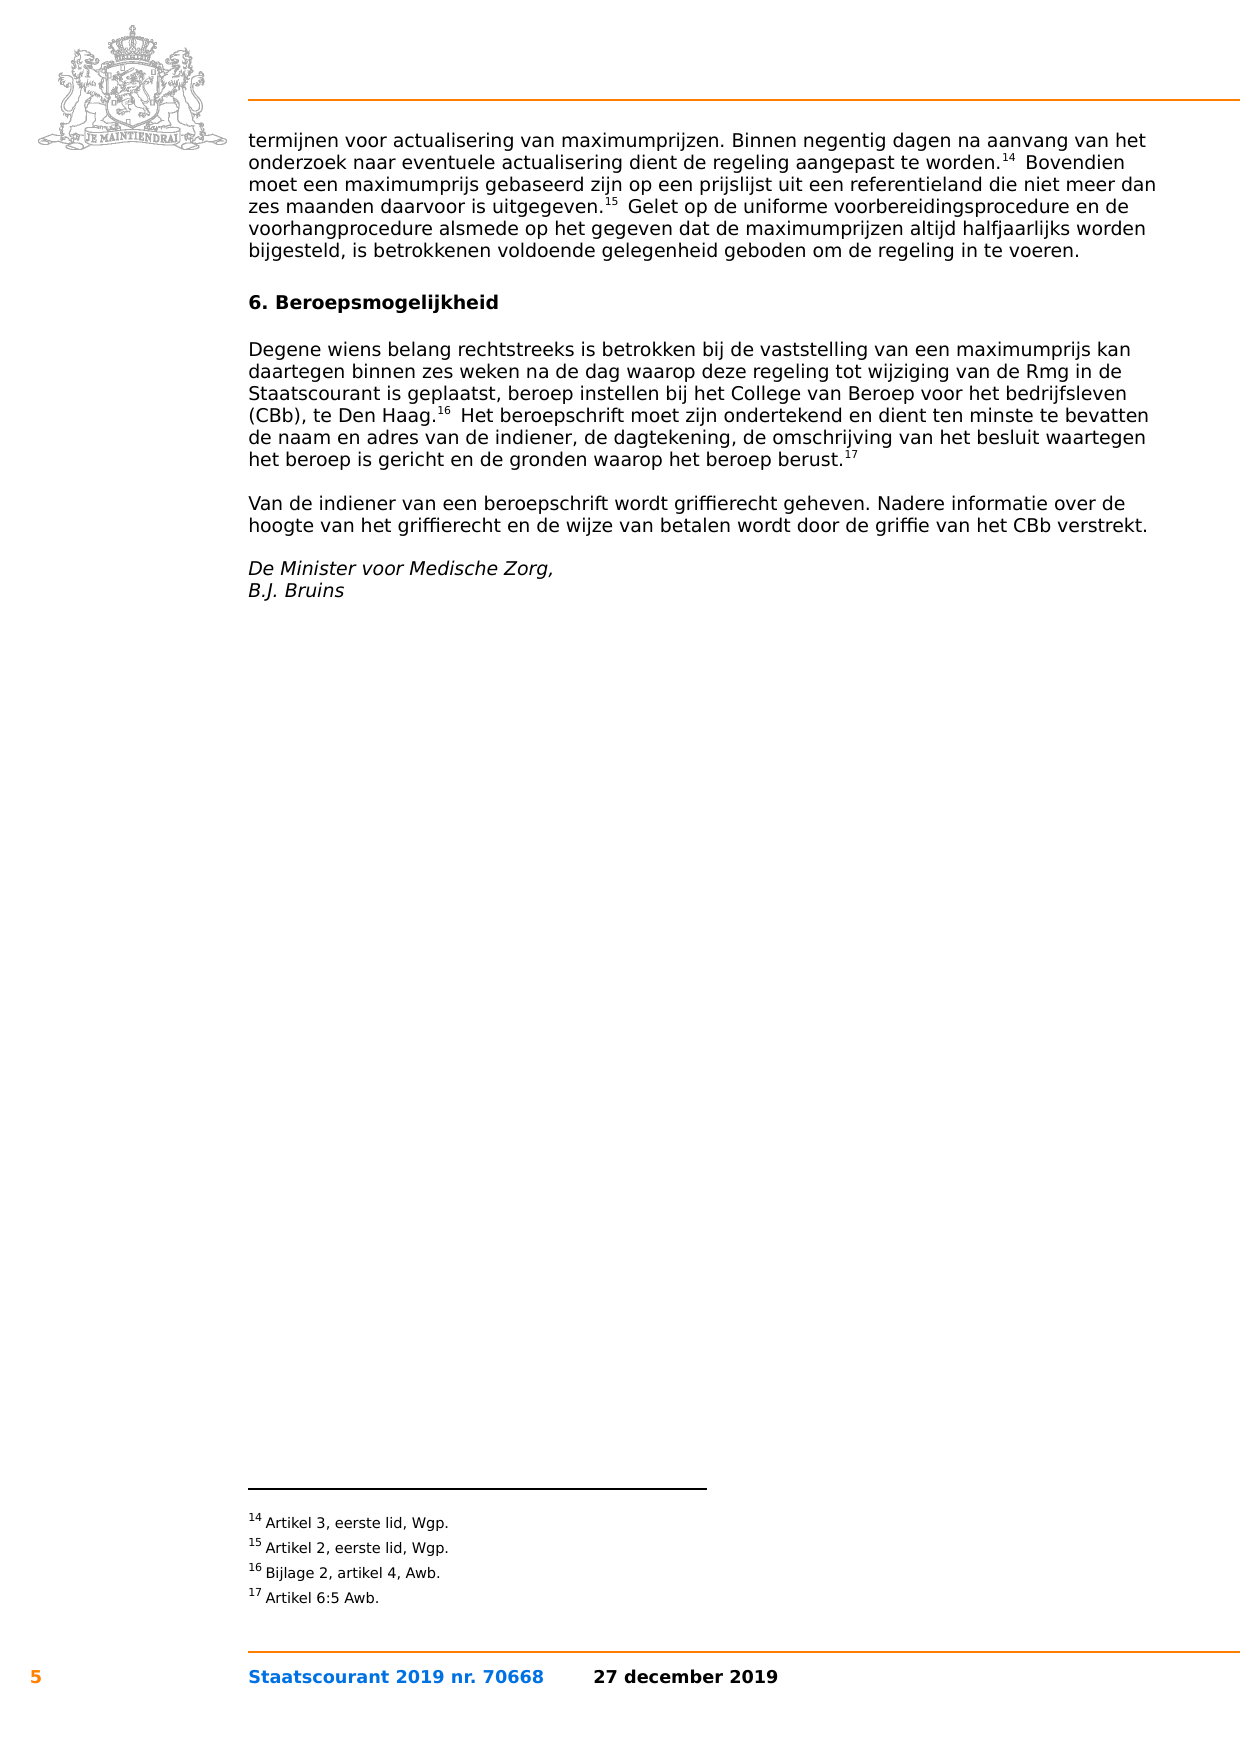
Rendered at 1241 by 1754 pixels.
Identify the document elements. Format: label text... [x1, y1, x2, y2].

picture [38, 25, 227, 150]
text De Minister voor Medische Zorg, B.J. Bruins [248, 558, 1163, 602]
text Artikel 2, eerste lid, Wgp. [248, 1536, 1163, 1558]
text Van de indiener van een beroepschrift wordt griffierecht geheven. Nadere informatie over de hoogte van het griffierecht en de wijze van betalen wordt door de griffie van het CBb verstrekt. [248, 492, 1163, 536]
text Degene wiens belang rechtstreeks is betrokken bij de vaststelling van een maximumprijs kan daartegen binnen zes weken na de dag waarop deze regeling tot wijziging van de Rmg in de Staatscourant is geplaatst, beroep instellen bij het College van Beroep voor het bedrijfsleven (CBb), te Den Haag. Het beroepschrift moet zijn ondertekend en dient ten minste te bevatten de naam en adres van de indiener, de dagtekening, de omschrijving van het besluit waartegen het beroep is gericht en de gronden waarop het beroep berust. [248, 339, 1163, 471]
text termijnen voor actualisering van maximumprijzen. Binnen negentig dagen na aanvang van het onderzoek naar eventuele actualisering dient de regeling aangepast te worden. Bovendien moet een maximumprijs gebaseerd zijn op een prijslijst uit een referentieland die niet meer dan zes maanden daarvoor is uitgegeven. Gelet op de uniforme voorbereidingsprocedure en de voorhangprocedure alsmede op het gegeven dat de maximumprijzen altijd halfjaarlijks worden bijgesteld, is betrokkenen voldoende gelegenheid geboden om de regeling in te voeren. [248, 130, 1163, 262]
text Bijlage 2, artikel 4, Awb. [248, 1561, 1163, 1583]
text Artikel 6:5 Awb. [248, 1586, 1163, 1608]
subtitle 6. Beroepsmogelijkheid [248, 292, 1163, 314]
text Artikel 3, eerste lid, Wgp. [248, 1511, 1163, 1533]
